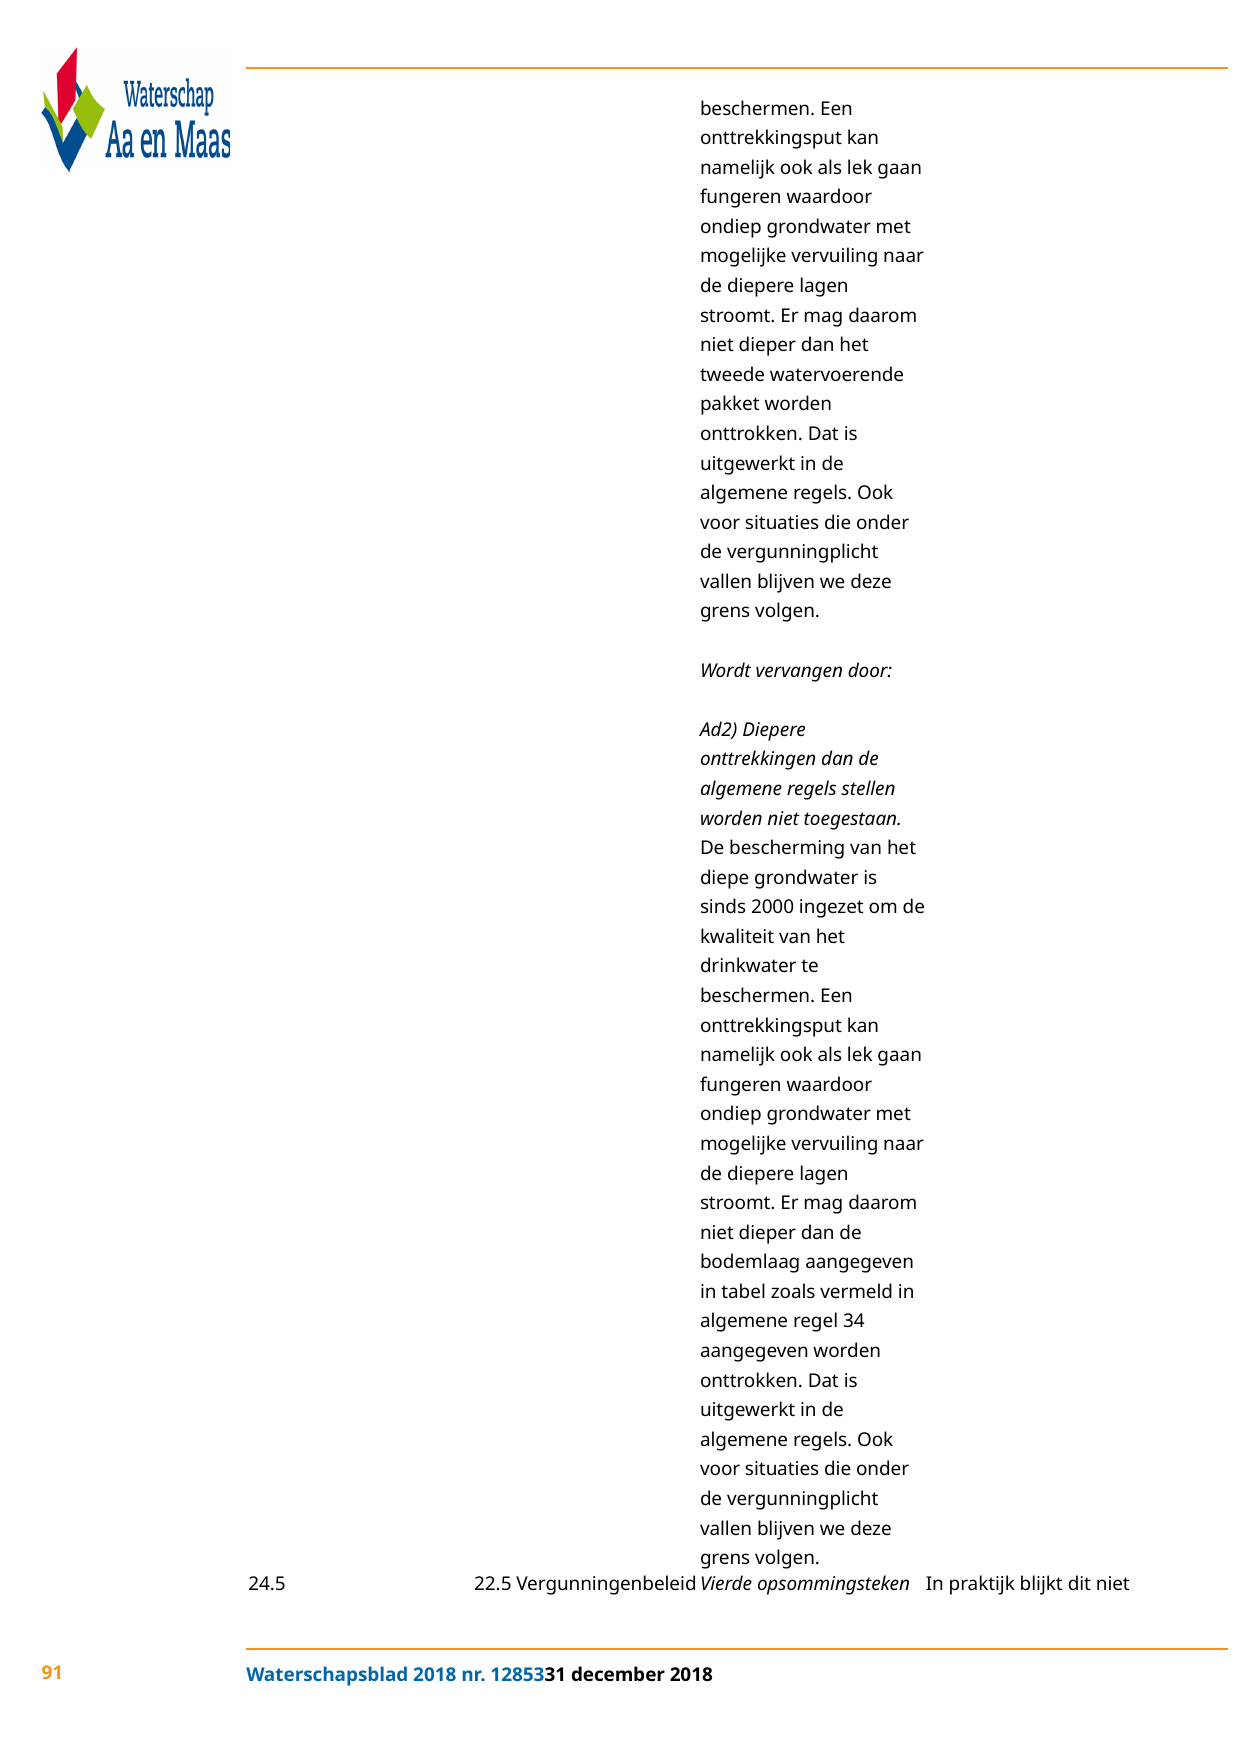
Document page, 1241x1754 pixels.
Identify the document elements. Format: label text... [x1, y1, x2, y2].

table_cell In praktijk blijkt dit niet [926, 1570, 1152, 1596]
table_cell 22.5 Vergunningenbeleid [474, 1570, 700, 1596]
table_cell Vierde opsommingsteken [700, 1570, 926, 1596]
table_cell beschermen. Een onttrekkingsput kan namelijk ook als lek gaan fungeren waardoor ondiep grondwater met mogelijke vervuiling naar de diepere lagen stroomt. Er mag daarom niet dieper dan het tweede watervoerende pakket worden onttrokken. Dat is uitgewerkt in de algemene regels. Ook voor situaties die onder de vergunningplicht vallen blijven we deze grens volgen. Wordt vervangen door: Ad2) Diepere onttrekkingen dan de algemene regels stellen worden niet toegestaan. De bescherming van het diepe grondwater is sinds 2000 ingezet om de kwaliteit van het drinkwater te beschermen. Een onttrekkingsput kan namelijk ook als lek gaan fungeren waardoor ondiep grondwater met mogelijke vervuiling naar de diepere lagen stroomt. Er mag daarom niet dieper dan de bodemlaag aangegeven in tabel zoals vermeld in algemene regel 34 aangegeven worden onttrokken. Dat is uitgewerkt in de algemene regels. Ook voor situaties die onder de vergunningplicht vallen blijven we deze grens volgen. [700, 95, 926, 1570]
table_cell [926, 95, 1152, 1570]
table_cell 24.5 [248, 1570, 474, 1596]
table_cell [474, 95, 700, 1570]
picture [41, 47, 231, 172]
table_cell [248, 95, 474, 1570]
